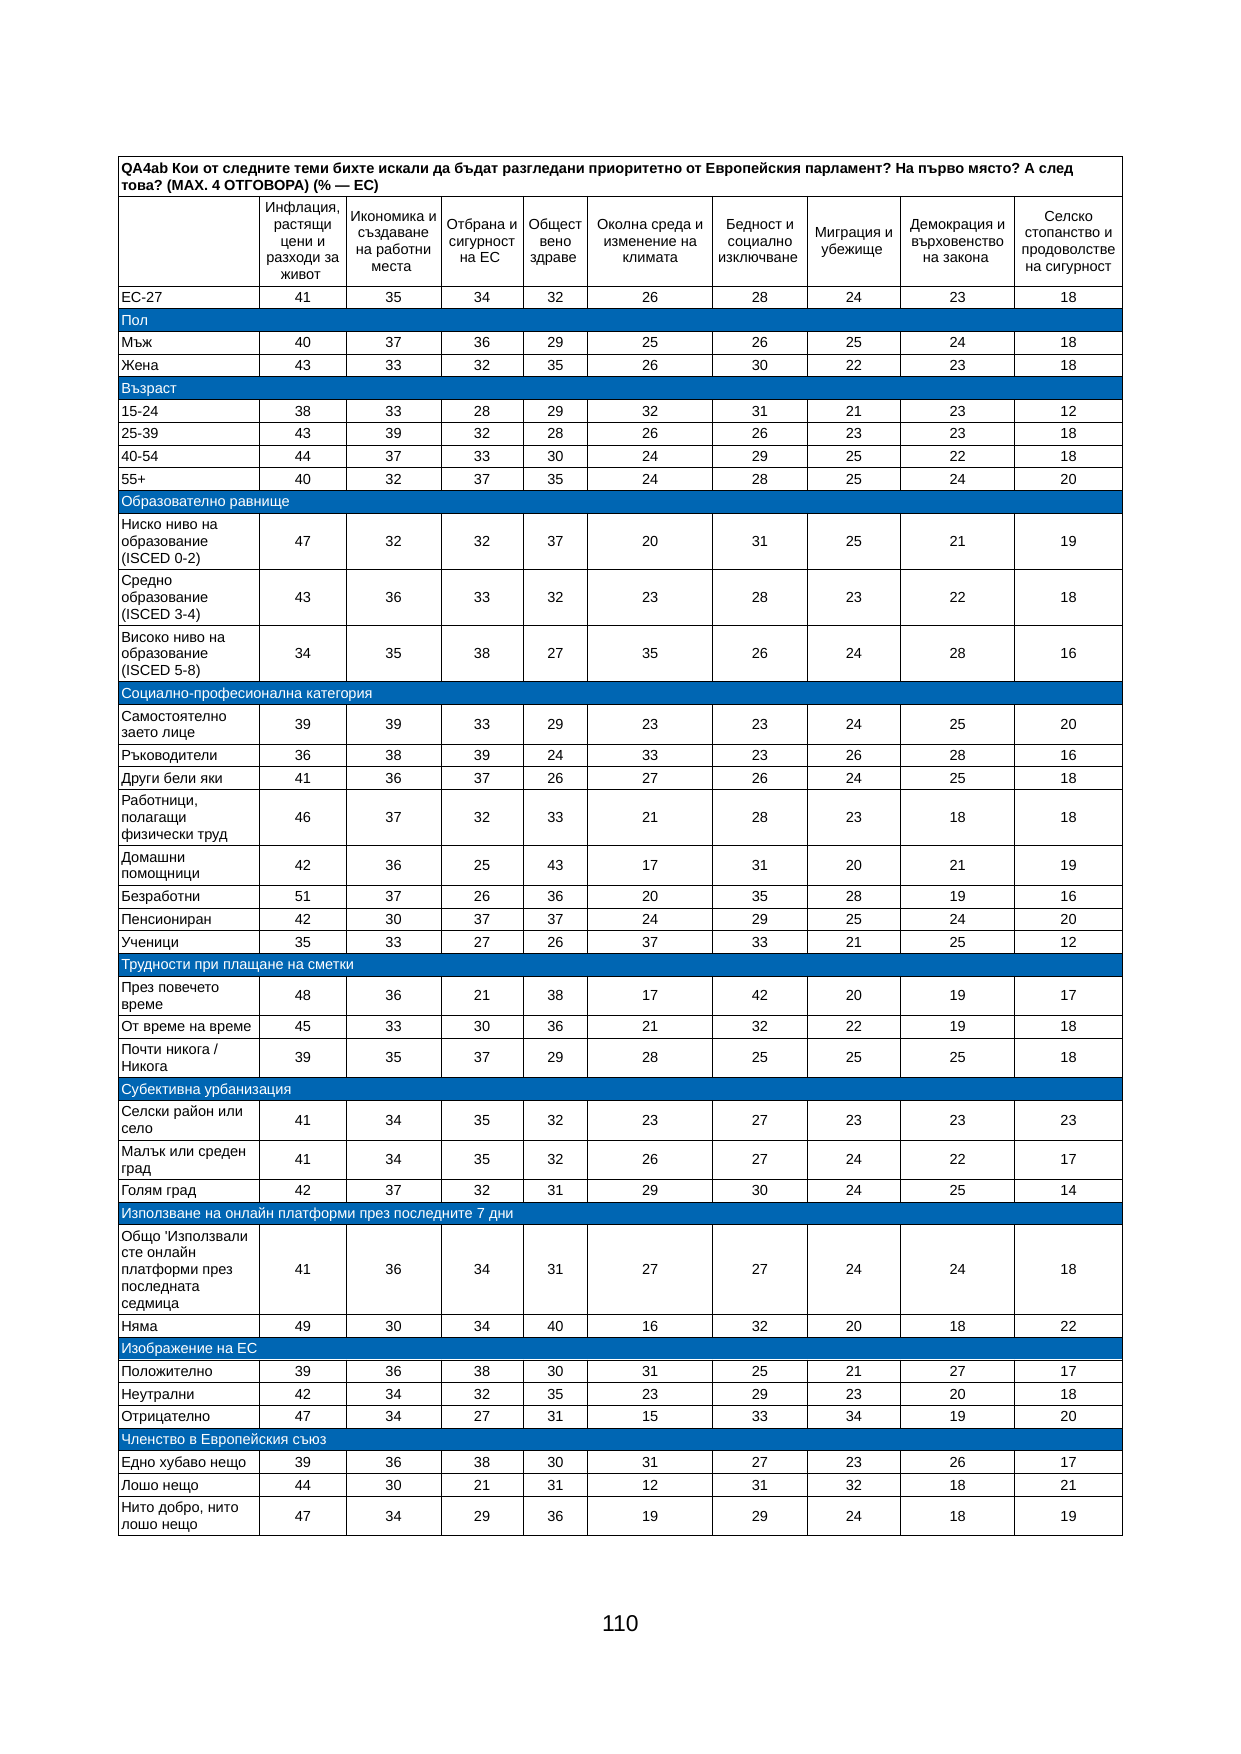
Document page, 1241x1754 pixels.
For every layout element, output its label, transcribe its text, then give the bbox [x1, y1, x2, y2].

table_cell 37 [347, 886, 441, 907]
table_cell 29 [588, 1180, 712, 1202]
table_cell 51 [260, 886, 346, 907]
table_cell 32 [347, 468, 441, 490]
table_cell 18 [1015, 570, 1122, 625]
table_cell Инфлация, растящи цени и разходи за живот [260, 197, 346, 286]
table_cell 33 [442, 570, 523, 625]
table_cell 24 [808, 705, 900, 744]
table_cell 31 [524, 1406, 587, 1428]
table_cell 28 [713, 287, 807, 308]
table_cell 20 [1015, 705, 1122, 744]
table_cell 31 [713, 1474, 807, 1496]
table_cell 39 [347, 705, 441, 744]
table_cell 18 [901, 1474, 1014, 1496]
table_cell 25 [442, 846, 523, 885]
table_cell 41 [260, 287, 346, 308]
table_cell 37 [347, 332, 441, 354]
table_cell 25 [808, 446, 900, 467]
table_cell 29 [524, 400, 587, 422]
table_cell 29 [713, 1497, 807, 1535]
table_cell 19 [1015, 1497, 1122, 1535]
table_cell 26 [713, 423, 807, 444]
table_cell 33 [713, 1406, 807, 1428]
table_cell 26 [713, 767, 807, 789]
table_cell 29 [442, 1497, 523, 1535]
table_cell 27 [713, 1101, 807, 1139]
table_cell 24 [808, 626, 900, 681]
table_cell 32 [442, 423, 523, 444]
table_cell 26 [713, 626, 807, 681]
table_cell 25 [901, 1180, 1014, 1202]
table_cell 23 [901, 423, 1014, 444]
table_cell 29 [524, 332, 587, 354]
table_cell 19 [588, 1497, 712, 1535]
table_cell 47 [260, 1406, 346, 1428]
table_cell 28 [713, 570, 807, 625]
table_cell 28 [713, 790, 807, 845]
table_cell 19 [901, 1016, 1014, 1038]
table_cell 18 [1015, 355, 1122, 376]
table_cell 26 [713, 332, 807, 354]
table_cell 36 [347, 570, 441, 625]
table_cell Мъж [119, 332, 259, 354]
table_cell 20 [1015, 1406, 1122, 1428]
table_cell 33 [347, 400, 441, 422]
table_cell 20 [588, 886, 712, 907]
table_cell 17 [1015, 1361, 1122, 1382]
table_cell 20 [901, 1383, 1014, 1405]
table_cell 27 [588, 1225, 712, 1314]
table_cell 21 [901, 514, 1014, 569]
table_cell 18 [1015, 423, 1122, 444]
table_cell 31 [713, 514, 807, 569]
table_cell 21 [808, 1361, 900, 1382]
table_cell 14 [1015, 1180, 1122, 1202]
table_cell 20 [808, 1315, 900, 1337]
table_cell 33 [442, 705, 523, 744]
table_cell 30 [347, 1315, 441, 1337]
table_cell 55+ [119, 468, 259, 490]
table_cell 18 [901, 1315, 1014, 1337]
table_cell 43 [524, 846, 587, 885]
table_cell 39 [260, 1361, 346, 1382]
table_cell 23 [713, 705, 807, 744]
table_cell 35 [588, 626, 712, 681]
table_cell 38 [442, 1361, 523, 1382]
table_cell 39 [442, 745, 523, 766]
table_cell 37 [347, 446, 441, 467]
table_cell 31 [588, 1361, 712, 1382]
table_cell 31 [588, 1451, 712, 1473]
table_cell 35 [524, 355, 587, 376]
table_cell 20 [808, 846, 900, 885]
table_cell 32 [442, 1180, 523, 1202]
table_cell 27 [524, 626, 587, 681]
table_cell 24 [808, 1180, 900, 1202]
table_cell 36 [524, 886, 587, 907]
table_cell 29 [524, 705, 587, 744]
table_cell 32 [713, 1016, 807, 1038]
table_cell 35 [347, 626, 441, 681]
table_cell 46 [260, 790, 346, 845]
table_cell 18 [901, 1497, 1014, 1535]
table_cell Околна среда и изменение на климата [588, 197, 712, 286]
table_cell 43 [260, 423, 346, 444]
table_cell 30 [524, 1361, 587, 1382]
table_cell Лошо нещо [119, 1474, 259, 1496]
table_cell 34 [347, 1406, 441, 1428]
table_cell Възраст [119, 377, 1122, 399]
table_cell 28 [442, 400, 523, 422]
table_cell 36 [260, 745, 346, 766]
table_cell 25 [808, 514, 900, 569]
table_cell 33 [347, 355, 441, 376]
table_cell 36 [347, 1361, 441, 1382]
table_cell 26 [442, 886, 523, 907]
table_cell 30 [524, 1451, 587, 1473]
table_cell Безработни [119, 886, 259, 907]
table_cell От време на време [119, 1016, 259, 1038]
table_cell 23 [713, 745, 807, 766]
table_cell 33 [588, 745, 712, 766]
table_cell Работници, полагащи физически труд [119, 790, 259, 845]
table_cell 25 [808, 1039, 900, 1077]
table_cell 33 [524, 790, 587, 845]
table_cell 25 [901, 1039, 1014, 1077]
table_cell 39 [260, 705, 346, 744]
table_cell 40 [260, 468, 346, 490]
table_cell 22 [1015, 1315, 1122, 1337]
table_cell 18 [1015, 1225, 1122, 1314]
table_cell 27 [713, 1225, 807, 1314]
table_cell 24 [808, 767, 900, 789]
table_cell 27 [588, 767, 712, 789]
table_cell 42 [713, 977, 807, 1015]
table_cell 37 [524, 514, 587, 569]
table_cell 26 [588, 1141, 712, 1179]
table_cell 16 [1015, 626, 1122, 681]
table_cell Миграция и убежище [808, 197, 900, 286]
table_cell 34 [442, 1225, 523, 1314]
table_cell 12 [588, 1474, 712, 1496]
table_cell 27 [442, 1406, 523, 1428]
table_cell 29 [713, 1383, 807, 1405]
table_cell 24 [901, 1225, 1014, 1314]
table_cell 32 [442, 355, 523, 376]
table_cell Отрицателно [119, 1406, 259, 1428]
table_cell 23 [808, 1451, 900, 1473]
table_cell 21 [1015, 1474, 1122, 1496]
table_cell 18 [1015, 767, 1122, 789]
table_cell 37 [442, 767, 523, 789]
table_cell Голям град [119, 1180, 259, 1202]
table_cell През повечето време [119, 977, 259, 1015]
table_cell 31 [524, 1180, 587, 1202]
table_cell 23 [808, 1101, 900, 1139]
table_cell 26 [588, 355, 712, 376]
table_cell 24 [808, 1497, 900, 1535]
table_cell 36 [347, 1225, 441, 1314]
table_cell 42 [260, 846, 346, 885]
table_cell 21 [588, 790, 712, 845]
table_cell 38 [260, 400, 346, 422]
table_cell 26 [808, 745, 900, 766]
table_cell 23 [1015, 1101, 1122, 1139]
table_cell Високо ниво на образование (ISCED 5-8) [119, 626, 259, 681]
table_cell 19 [901, 977, 1014, 1015]
table_cell 35 [442, 1141, 523, 1179]
table_cell 25 [808, 332, 900, 354]
table_cell 42 [260, 1180, 346, 1202]
table_cell Почти никога / Никога [119, 1039, 259, 1077]
table_cell 23 [588, 570, 712, 625]
table_cell 17 [1015, 977, 1122, 1015]
table_cell Домашни помощници [119, 846, 259, 885]
table_header QA4ab Кои от следните теми бихте искали да бъдат разгледани приоритетно от Европейския парламент? На първо място? А след това? (MAX. 4 ОТГОВОРА) (% — ЕС) [119, 157, 1122, 196]
table_cell 18 [901, 790, 1014, 845]
table_cell Едно хубаво нещо [119, 1451, 259, 1473]
table_cell 35 [713, 886, 807, 907]
table_cell 34 [442, 287, 523, 308]
table_cell 27 [713, 1141, 807, 1179]
table_cell 28 [901, 626, 1014, 681]
table_cell Обществено здраве [524, 197, 587, 286]
table_cell 40 [260, 332, 346, 354]
table_cell 24 [588, 446, 712, 467]
table_cell 12 [1015, 931, 1122, 953]
table_cell 33 [713, 931, 807, 953]
table_cell 37 [588, 931, 712, 953]
table_cell 26 [524, 931, 587, 953]
table_cell 31 [713, 400, 807, 422]
table_cell 28 [524, 423, 587, 444]
table_cell 17 [1015, 1451, 1122, 1473]
table_cell Селско стопанство и продоволствена сигурност [1015, 197, 1122, 286]
table_cell 36 [347, 977, 441, 1015]
table_cell 24 [901, 468, 1014, 490]
table_cell Субективна урбанизация [119, 1078, 1122, 1100]
table_cell 30 [442, 1016, 523, 1038]
table_cell 35 [524, 1383, 587, 1405]
table_cell 36 [347, 1451, 441, 1473]
table_cell Ръководители [119, 745, 259, 766]
table_cell 29 [713, 909, 807, 930]
table_cell 44 [260, 1474, 346, 1496]
table_cell 19 [1015, 846, 1122, 885]
table_cell Изображение на ЕС [119, 1338, 1122, 1359]
table_cell 25 [588, 332, 712, 354]
table_cell 18 [1015, 790, 1122, 845]
table_cell Неутрални [119, 1383, 259, 1405]
table_cell 42 [260, 1383, 346, 1405]
table_cell 32 [347, 514, 441, 569]
table_cell 32 [524, 1101, 587, 1139]
table_cell 43 [260, 355, 346, 376]
table_cell 31 [713, 846, 807, 885]
table_cell 47 [260, 514, 346, 569]
table_cell 37 [442, 1039, 523, 1077]
table_cell 33 [442, 446, 523, 467]
table_cell 25 [808, 468, 900, 490]
table_cell 16 [1015, 886, 1122, 907]
table_cell [119, 197, 259, 286]
table_cell 39 [260, 1451, 346, 1473]
table_cell 37 [524, 909, 587, 930]
table_cell 28 [901, 745, 1014, 766]
table_cell 38 [524, 977, 587, 1015]
table_cell 38 [442, 1451, 523, 1473]
table_cell 17 [1015, 1141, 1122, 1179]
table_cell 34 [347, 1497, 441, 1535]
table_cell 39 [260, 1039, 346, 1077]
table_cell Трудности при плащане на сметки [119, 954, 1122, 976]
table_cell Ученици [119, 931, 259, 953]
table_cell 38 [442, 626, 523, 681]
table_cell 30 [713, 355, 807, 376]
table_cell 41 [260, 1101, 346, 1139]
table_cell 23 [588, 705, 712, 744]
table_cell Нито добро, нито лошо нещо [119, 1497, 259, 1535]
table_cell 41 [260, 1141, 346, 1179]
table_cell 25 [713, 1361, 807, 1382]
table_cell 32 [524, 570, 587, 625]
table_cell 18 [1015, 332, 1122, 354]
table_cell 24 [808, 1141, 900, 1179]
table_cell 30 [347, 1474, 441, 1496]
table_cell 32 [442, 790, 523, 845]
table_cell 23 [901, 400, 1014, 422]
table_cell 36 [524, 1016, 587, 1038]
table_cell Пенсиониран [119, 909, 259, 930]
table_cell 32 [442, 1383, 523, 1405]
table_cell 28 [713, 468, 807, 490]
table_cell Средно образование (ISCED 3-4) [119, 570, 259, 625]
table_cell 21 [442, 1474, 523, 1496]
table_cell 23 [808, 790, 900, 845]
table_cell 25-39 [119, 423, 259, 444]
table_cell 24 [524, 745, 587, 766]
table_cell Общо 'Използвали сте онлайн платформи през последната седмица [119, 1225, 259, 1314]
table_cell 36 [347, 846, 441, 885]
table_cell 23 [588, 1101, 712, 1139]
table_cell 24 [588, 468, 712, 490]
table_cell 37 [347, 790, 441, 845]
table_cell 19 [1015, 514, 1122, 569]
table_cell 32 [713, 1315, 807, 1337]
table_cell 42 [260, 909, 346, 930]
table_cell 29 [524, 1039, 587, 1077]
table_cell 18 [1015, 1383, 1122, 1405]
table_cell 35 [347, 1039, 441, 1077]
table_cell Икономика и създаване на работни места [347, 197, 441, 286]
table_cell 34 [808, 1406, 900, 1428]
table_cell 36 [524, 1497, 587, 1535]
table_cell Използване на онлайн платформи през последните 7 дни [119, 1203, 1122, 1224]
table_cell 30 [713, 1180, 807, 1202]
table_cell 36 [347, 767, 441, 789]
table_cell 19 [901, 1406, 1014, 1428]
table_cell 25 [901, 931, 1014, 953]
table_cell 24 [901, 332, 1014, 354]
table_cell 33 [347, 931, 441, 953]
table_cell 38 [347, 745, 441, 766]
table_cell 15-24 [119, 400, 259, 422]
table_cell 37 [442, 468, 523, 490]
table_cell 30 [524, 446, 587, 467]
table_cell 39 [347, 423, 441, 444]
table_cell 23 [588, 1383, 712, 1405]
table_cell 34 [442, 1315, 523, 1337]
table_cell 35 [442, 1101, 523, 1139]
table_cell 34 [347, 1141, 441, 1179]
table_cell 22 [808, 1016, 900, 1038]
table_cell 32 [524, 287, 587, 308]
table_cell 35 [260, 931, 346, 953]
table_cell Селски район или село [119, 1101, 259, 1139]
table_cell 26 [524, 767, 587, 789]
table_cell 37 [347, 1180, 441, 1202]
table_cell 22 [901, 1141, 1014, 1179]
table_cell 32 [442, 514, 523, 569]
table_cell 23 [808, 570, 900, 625]
table_cell ЕС-27 [119, 287, 259, 308]
table_cell 25 [901, 767, 1014, 789]
table_cell 30 [347, 909, 441, 930]
table_cell Малък или среден град [119, 1141, 259, 1179]
table_cell 34 [347, 1383, 441, 1405]
table_cell 22 [901, 570, 1014, 625]
table_cell 20 [588, 514, 712, 569]
table_cell 40 [524, 1315, 587, 1337]
table_cell 32 [808, 1474, 900, 1496]
table_cell 45 [260, 1016, 346, 1038]
table_cell 40-54 [119, 446, 259, 467]
table_cell 33 [347, 1016, 441, 1038]
table_cell 35 [524, 468, 587, 490]
table_cell 31 [524, 1474, 587, 1496]
table_cell 21 [808, 931, 900, 953]
table_cell 23 [808, 423, 900, 444]
table_cell 24 [808, 1225, 900, 1314]
table_cell 18 [1015, 1039, 1122, 1077]
table_cell Членство в Европейския съюз [119, 1429, 1122, 1450]
table_cell 26 [588, 423, 712, 444]
table_cell 36 [442, 332, 523, 354]
table_cell 35 [347, 287, 441, 308]
table_cell Бедност и социално изключване [713, 197, 807, 286]
table_cell 48 [260, 977, 346, 1015]
table_cell 43 [260, 570, 346, 625]
table_cell 29 [713, 446, 807, 467]
table_cell Образователно равнище [119, 491, 1122, 513]
table_cell Ниско ниво на образование (ISCED 0-2) [119, 514, 259, 569]
table_cell 21 [588, 1016, 712, 1038]
table_cell 34 [260, 626, 346, 681]
table_cell 27 [901, 1361, 1014, 1382]
table_cell 21 [442, 977, 523, 1015]
table_cell 16 [588, 1315, 712, 1337]
table_cell 26 [901, 1451, 1014, 1473]
table_cell 17 [588, 846, 712, 885]
table_cell 31 [524, 1225, 587, 1314]
table_cell Няма [119, 1315, 259, 1337]
table_cell Социално-професионална категория [119, 682, 1122, 704]
table_cell 25 [713, 1039, 807, 1077]
table_cell 22 [901, 446, 1014, 467]
table_cell 28 [808, 886, 900, 907]
table_cell 34 [347, 1101, 441, 1139]
table_cell 16 [1015, 745, 1122, 766]
table_cell 20 [808, 977, 900, 1015]
table_cell 18 [1015, 446, 1122, 467]
table_cell 19 [901, 886, 1014, 907]
table_cell 28 [588, 1039, 712, 1077]
table_cell 15 [588, 1406, 712, 1428]
table_cell 49 [260, 1315, 346, 1337]
table_cell 20 [1015, 468, 1122, 490]
table_cell 26 [588, 287, 712, 308]
table_cell 21 [808, 400, 900, 422]
table_cell 18 [1015, 287, 1122, 308]
table_cell 47 [260, 1497, 346, 1535]
table_cell Демокрация и върховенство на закона [901, 197, 1014, 286]
table_cell 17 [588, 977, 712, 1015]
table_cell 20 [1015, 909, 1122, 930]
table_cell 12 [1015, 400, 1122, 422]
table_cell 21 [901, 846, 1014, 885]
table_cell 37 [442, 909, 523, 930]
table_cell 44 [260, 446, 346, 467]
table_cell Жена [119, 355, 259, 376]
table_cell 25 [901, 705, 1014, 744]
table_cell Самостоятелно заето лице [119, 705, 259, 744]
table_cell 24 [808, 287, 900, 308]
table_cell 18 [1015, 1016, 1122, 1038]
table_cell 41 [260, 767, 346, 789]
table_cell 27 [442, 931, 523, 953]
table_cell 32 [524, 1141, 587, 1179]
table_cell 25 [808, 909, 900, 930]
table_cell 23 [901, 355, 1014, 376]
table_cell 24 [901, 909, 1014, 930]
table_cell 24 [588, 909, 712, 930]
table_cell Положително [119, 1361, 259, 1382]
table_cell Други бели яки [119, 767, 259, 789]
table_cell 23 [808, 1383, 900, 1405]
table_cell Пол [119, 309, 1122, 331]
table_cell 27 [713, 1451, 807, 1473]
table_cell 41 [260, 1225, 346, 1314]
table_cell 23 [901, 287, 1014, 308]
table_cell 22 [808, 355, 900, 376]
table_cell 32 [588, 400, 712, 422]
table_cell Отбрана и сигурност на ЕС [442, 197, 523, 286]
table_cell 23 [901, 1101, 1014, 1139]
